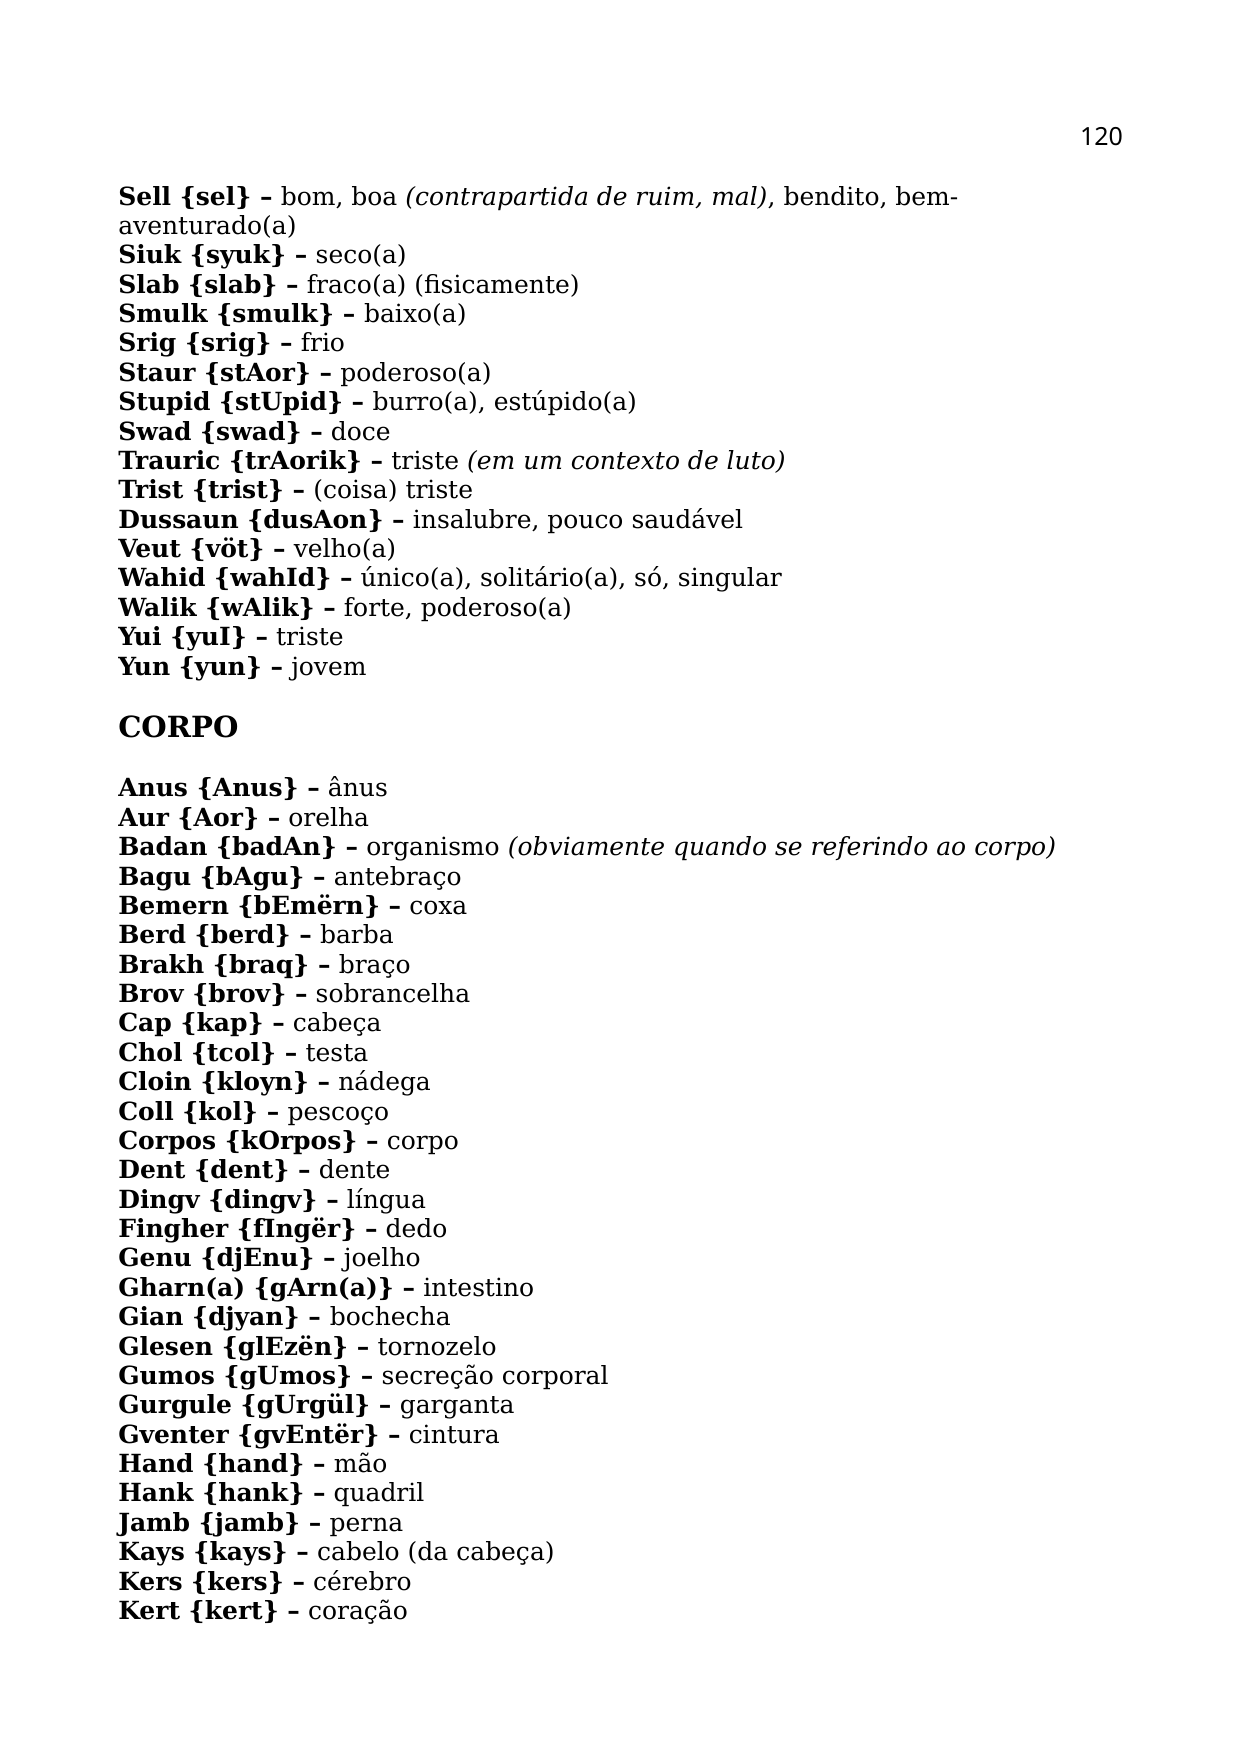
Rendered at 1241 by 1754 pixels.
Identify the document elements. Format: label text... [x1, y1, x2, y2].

text Bagu {bAgu} – antebraço [118, 862, 1123, 891]
text Dussaun {dusAon} – insalubre, pouco saudável [118, 504, 1123, 534]
text Glesen {glEzën} – tornozelo [118, 1332, 1123, 1361]
text Siuk {syuk} – seco(a) [118, 240, 1123, 269]
text Chol {tcol} – testa [118, 1038, 1123, 1067]
text Staur {stAor} – poderoso(a) [118, 358, 1123, 387]
text Swad {swad} – doce [118, 416, 1123, 446]
text Smulk {smulk} – baixo(a) [118, 299, 1123, 328]
text Srig {srig} – frio [118, 328, 1123, 358]
text Fingher {fIngër} – dedo [118, 1214, 1123, 1243]
text Yun {yun} – jovem [118, 651, 1123, 681]
text Cap {kap} – cabeça [118, 1008, 1123, 1038]
text Yui {yuI} – triste [118, 622, 1123, 651]
text Gurgule {gUrgül} – garganta [118, 1390, 1123, 1420]
text Corpos {kOrpos} – corpo [118, 1126, 1123, 1155]
text Bemern {bEmërn} – coxa [118, 891, 1123, 920]
text Brakh {braq} – braço [118, 950, 1123, 979]
text Dent {dent} – dente [118, 1155, 1123, 1185]
text Walik {wAlik} – forte, poderoso(a) [118, 593, 1123, 622]
text Anus {Anus} – ânus [118, 773, 1123, 803]
text Badan {badAn} – organismo (obviamente quando se referindo ao corpo) [118, 832, 1123, 862]
text Coll {kol} – pescoço [118, 1097, 1123, 1126]
subtitle CORPO [118, 710, 1123, 744]
text Wahid {wahId} – único(a), solitário(a), só, singular [118, 563, 1123, 593]
text Veut {vöt} – velho(a) [118, 534, 1123, 563]
text Hand {hand} – mão [118, 1449, 1123, 1478]
text Jamb {jamb} – perna [118, 1508, 1123, 1537]
text Cloin {kloyn} – nádega [118, 1067, 1123, 1097]
text Kert {kert} – coração [118, 1596, 1123, 1625]
text Stupid {stUpid} – burro(a), estúpido(a) [118, 387, 1123, 416]
text Brov {brov} – sobrancelha [118, 979, 1123, 1008]
text Gian {djyan} – bochecha [118, 1302, 1123, 1332]
text Gumos {gUmos} – secreção corporal [118, 1361, 1123, 1390]
text Sell {sel} – bom, boa (contrapartida de ruim, mal), bendito, bem-aventurado(a) [118, 182, 1123, 240]
text Aur {Aor} – orelha [118, 803, 1123, 832]
text Trist {trist} – (coisa) triste [118, 475, 1123, 504]
text Genu {djEnu} – joelho [118, 1243, 1123, 1273]
text Berd {berd} – barba [118, 920, 1123, 950]
text Trauric {trAorik} – triste (em um contexto de luto) [118, 446, 1123, 475]
text Dingv {dingv} – língua [118, 1185, 1123, 1214]
text Hank {hank} – quadril [118, 1478, 1123, 1508]
text Gharn(a) {gArn(a)} – intestino [118, 1273, 1123, 1302]
text Slab {slab} – fraco(a) (fisicamente) [118, 269, 1123, 299]
text Kays {kays} – cabelo (da cabeça) [118, 1537, 1123, 1567]
text Gventer {gvEntër} – cintura [118, 1420, 1123, 1449]
text Kers {kers} – cérebro [118, 1567, 1123, 1596]
